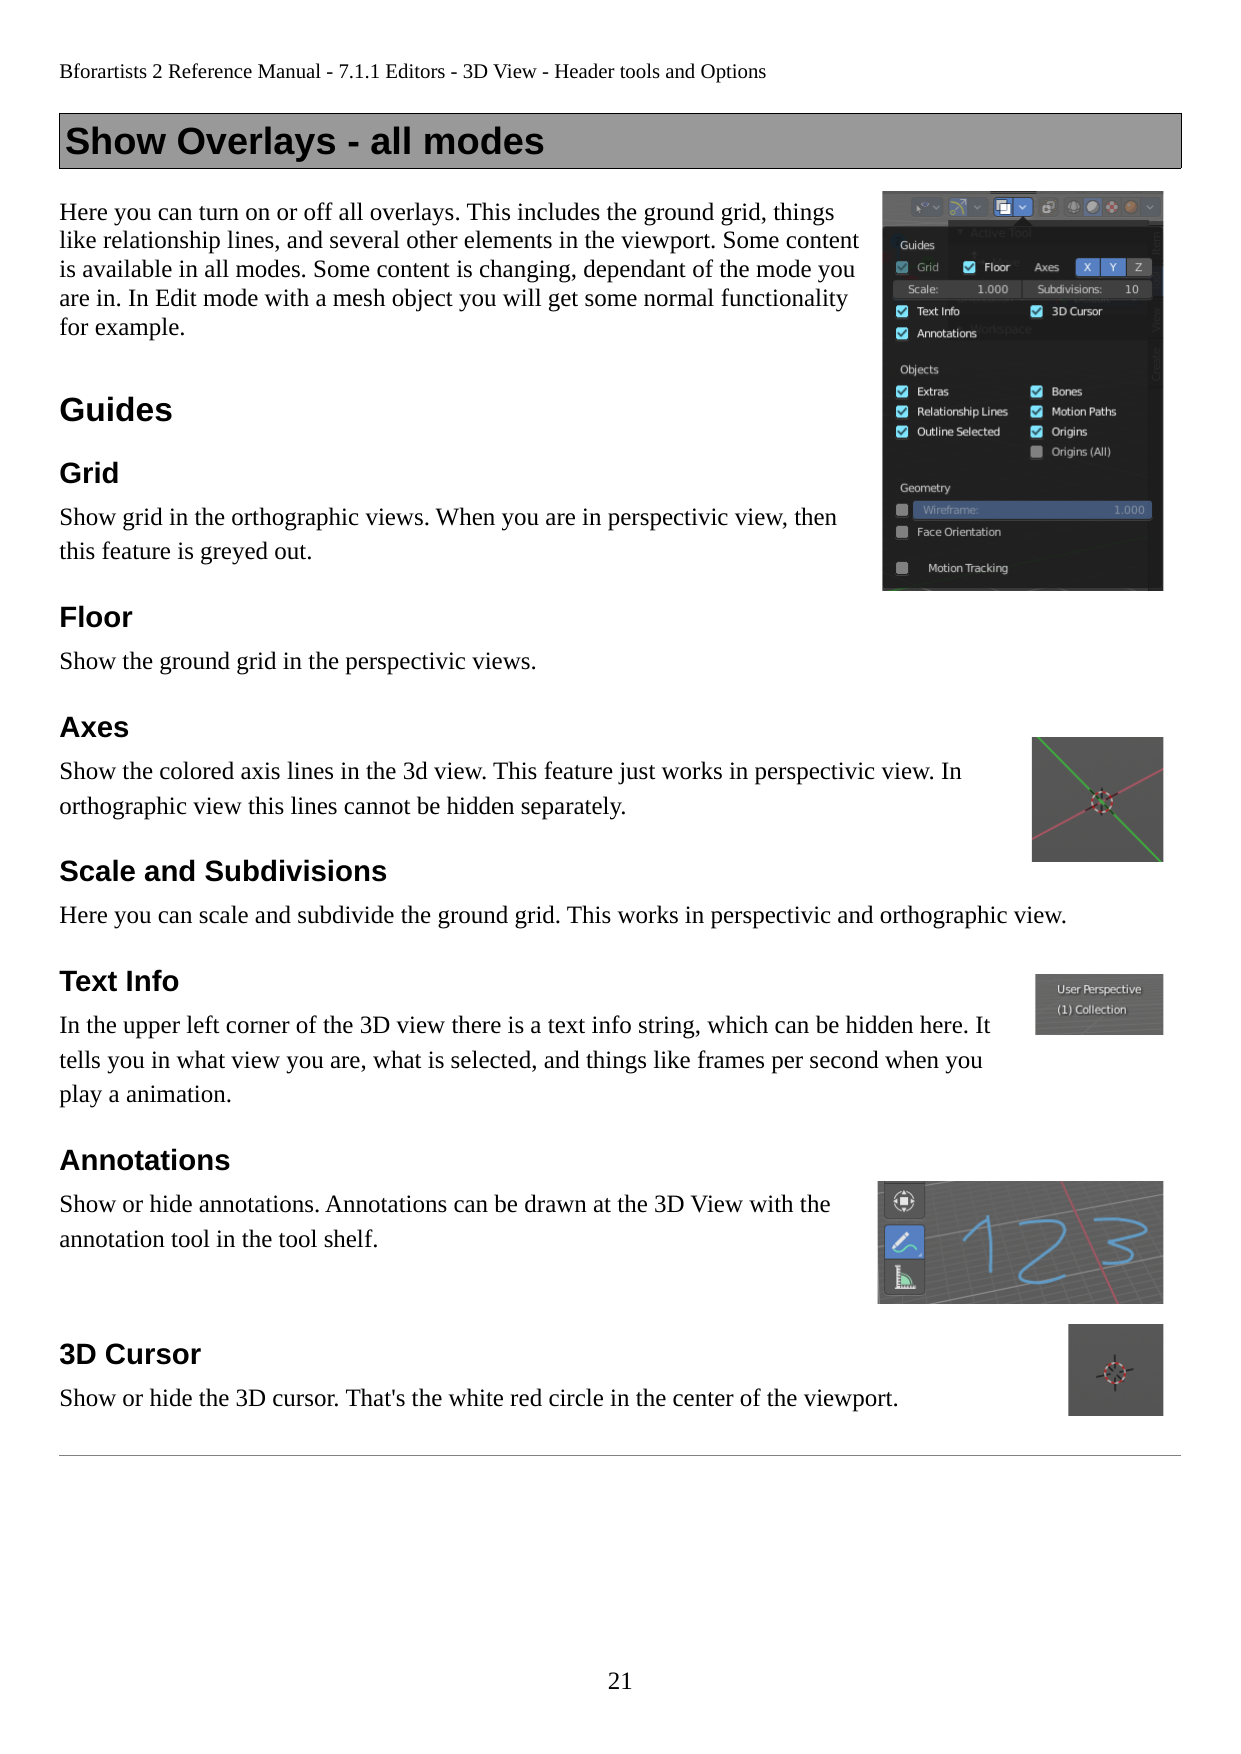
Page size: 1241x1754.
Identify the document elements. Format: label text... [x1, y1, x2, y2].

text Here you can scale and subdivide the ground grid. This works in perspectivic and orthographic view. [59, 901, 1181, 929]
subtitle Guides [59, 390, 882, 429]
subtitle 3D Cursor [59, 1337, 1068, 1370]
picture [882, 191, 1164, 591]
subtitle Floor [59, 600, 1181, 634]
text In the upper left corner of the 3D view there is a text info string, which can be hidden here. It tells you in what view you are, what is selected, and things like frames per second when you play a animation. [59, 1011, 1181, 1108]
subtitle Grid [59, 456, 882, 489]
subtitle Text Info [59, 964, 1181, 998]
subtitle [1164, 1337, 1181, 1370]
picture [1031, 737, 1164, 862]
text Show or hide annotations. Annotations can be drawn at the 3D View with the annotation tool in the tool shelf. [59, 1189, 877, 1253]
picture [1068, 1324, 1164, 1416]
subtitle Annotations [59, 1143, 1181, 1177]
picture [1035, 974, 1164, 1035]
text Show the colored axis lines in the 3d view. This feature just works in perspectivic view. In orthographic view this lines cannot be hidden separately. [59, 756, 1031, 819]
text Show grid in the orthographic views. When you are in perspectivic view, then this feature is greyed out. [59, 502, 882, 565]
subtitle [1164, 456, 1181, 489]
picture [877, 1181, 1164, 1304]
text Show the ground grid in the perspectivic views. [59, 646, 1181, 675]
table_header Show Overlays - all modes [60, 114, 1181, 168]
subtitle [1164, 390, 1181, 429]
subtitle Scale and Subdivisions [59, 854, 1181, 888]
subtitle Axes [59, 710, 1181, 744]
text Here you can turn on or off all overlays. This includes the ground grid, things like relationship lines, and several other elements in the viewport. Some content is available in all modes. Some content is changing, dependant of the mode you are in. In Edit mode with a mesh object you will get some normal functionality for example. [59, 197, 882, 340]
text Show or hide the 3D cursor. That's the white red circle in the center of the viewport. [59, 1383, 1068, 1412]
